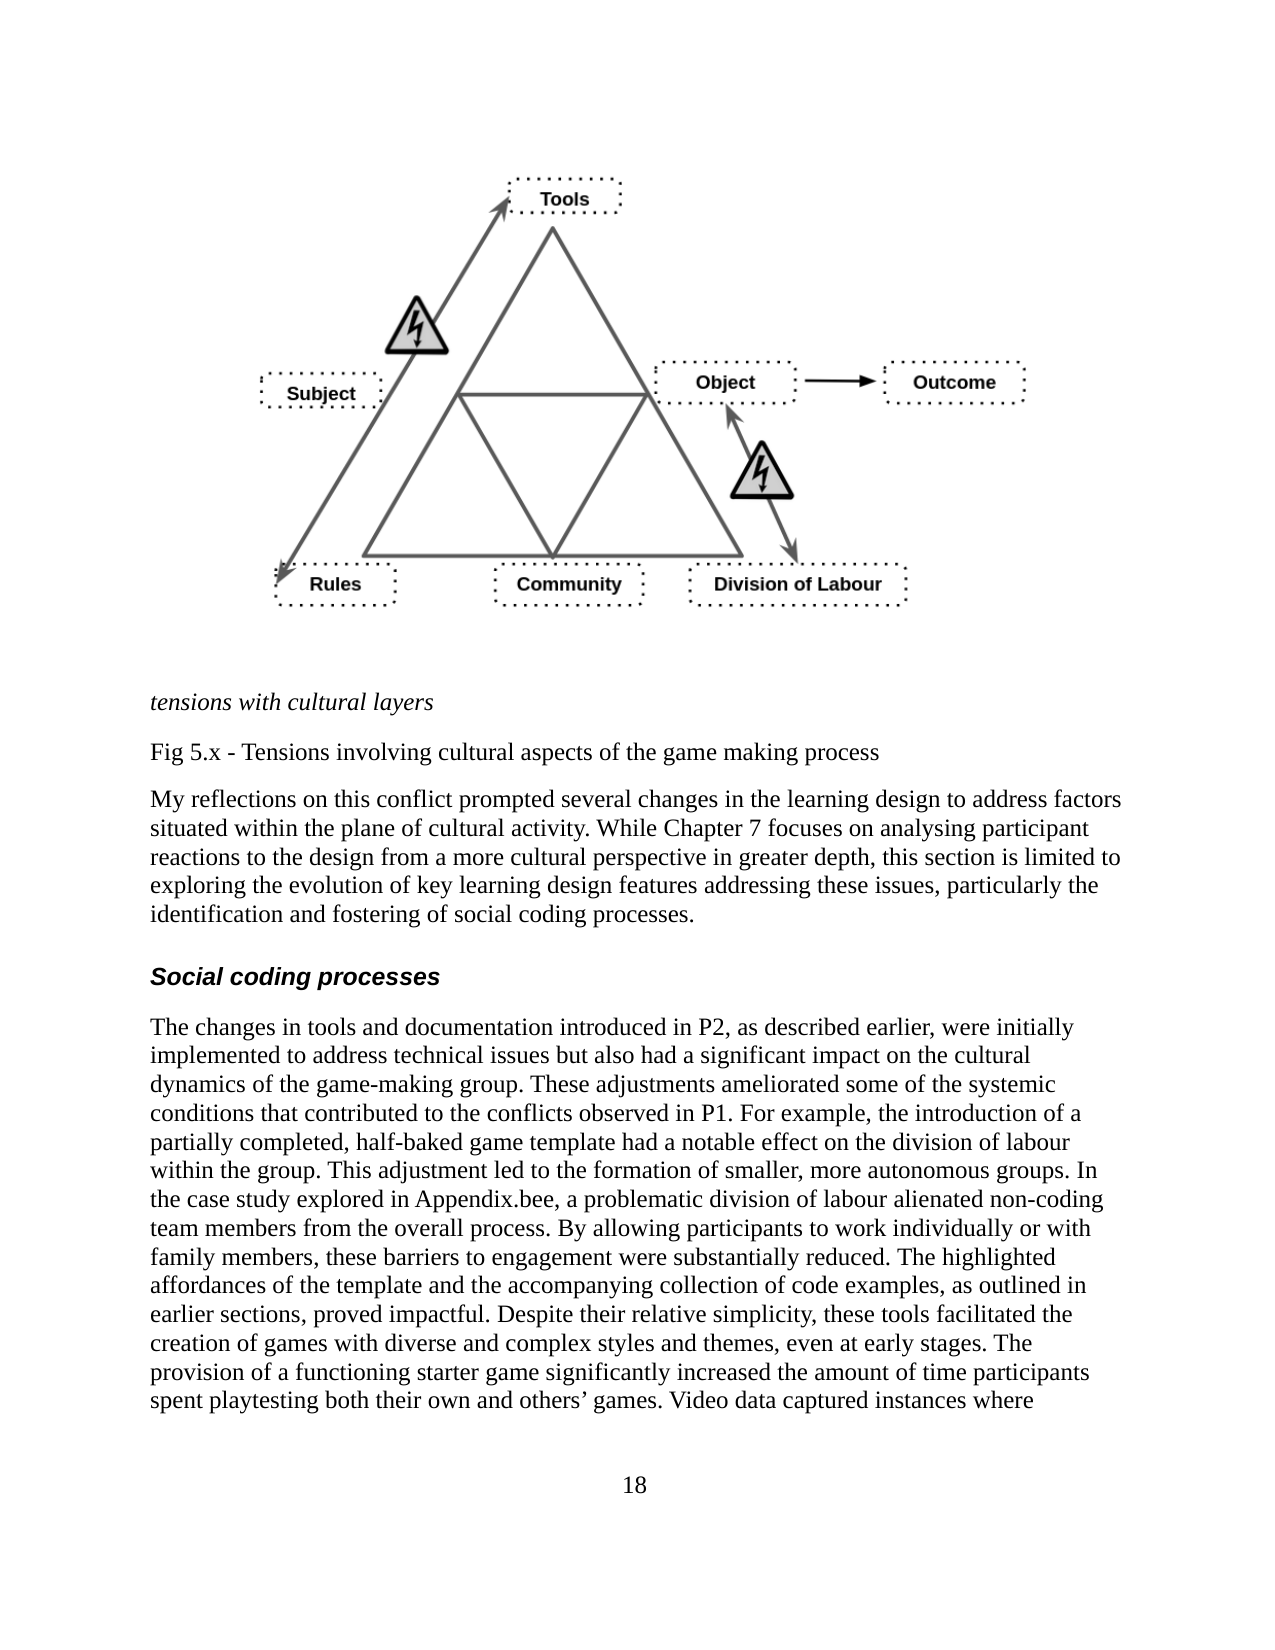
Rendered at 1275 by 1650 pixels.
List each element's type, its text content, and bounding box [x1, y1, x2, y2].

subtitle Social coding processes [150, 962, 1125, 990]
text The changes in tools and documentation introduced in P2, as described earlier, were initially implemented to address technical issues but also had a significant impact on the cultural dynamics of the game-making group. These adjustments ameliorated some of the systemic conditions that contributed to the conflicts observed in P1. For example, the introduction of a partially completed, half-baked game template had a notable effect on the division of labour within the group. This adjustment led to the formation of smaller, more autonomous groups. In the case study explored in Appendix.bee, a problematic division of labour alienated non-coding team members from the overall process. By allowing participants to work individually or with family members, these barriers to engagement were substantially reduced. The highlighted affordances of the template and the accompanying collection of code examples, as outlined in earlier sections, proved impactful. Despite their relative simplicity, these tools facilitated the creation of games with diverse and complex styles and themes, even at early stages. The provision of a functioning starter game significantly increased the amount of time participants spent playtesting both their own and others’ games. Video data captured instances where [150, 1012, 1125, 1414]
text tensions with cultural layers [150, 687, 1125, 716]
picture [150, 150, 1077, 675]
text My reflections on this conflict prompted several changes in the learning design to address factors situated within the plane of cultural activity. While Chapter 7 focuses on analysing participant reactions to the design from a more cultural perspective in greater depth, this section is limited to exploring the evolution of key learning design features addressing these issues, particularly the identification and fostering of social coding processes. [150, 784, 1125, 928]
text Fig 5.x - Tensions involving cultural aspects of the game making process [150, 737, 1125, 766]
